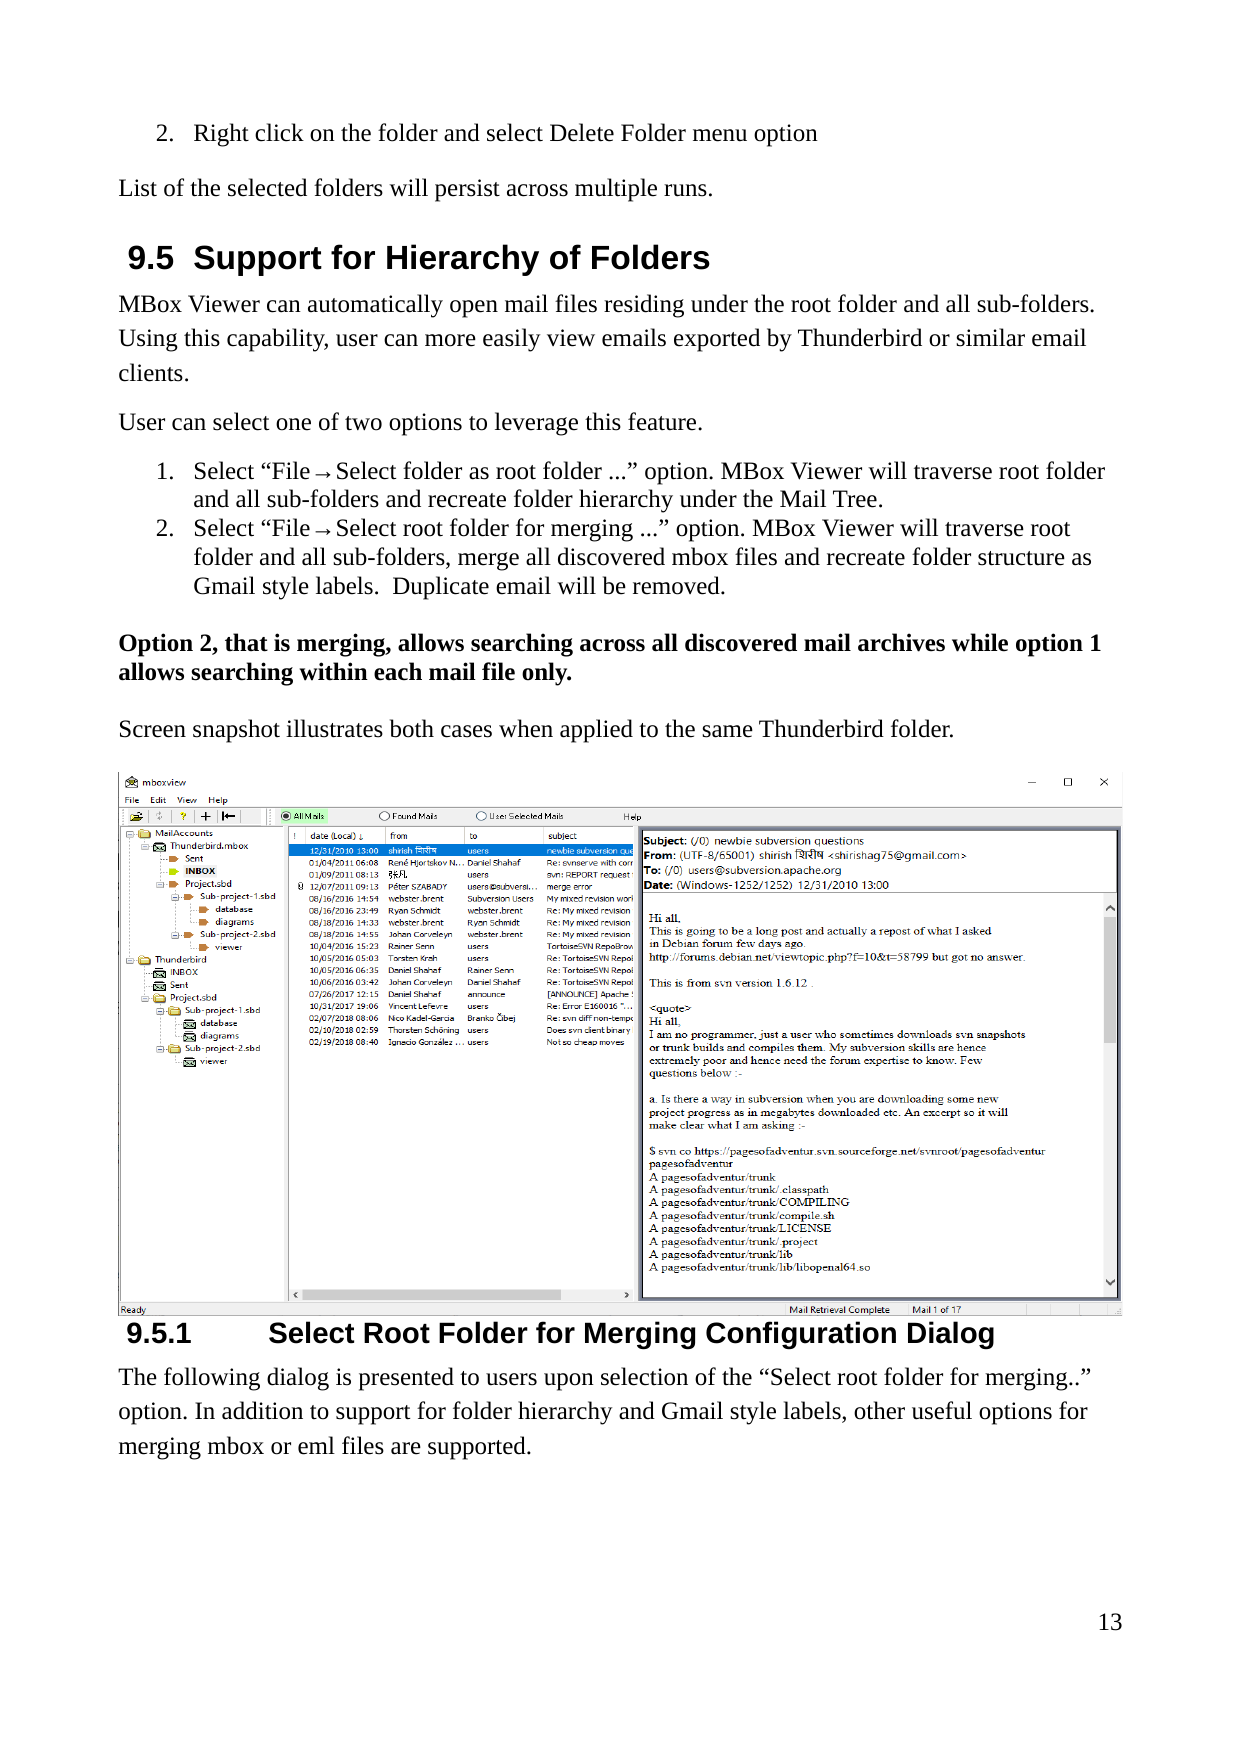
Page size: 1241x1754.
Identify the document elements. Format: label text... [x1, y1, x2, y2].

subtitle Select Root Folder for Merging Configuration Dialog [118, 1316, 1122, 1349]
picture [118, 772, 1123, 1316]
text Screen snapshot illustrates both cases when applied to the same Thunderbird folder. [118, 714, 1122, 743]
list Right click on the folder and select Delete Folder menu option [156, 118, 1122, 147]
subtitle Support for Hierarchy of Folders [118, 237, 1122, 276]
text User can select one of two options to leverage this feature. [118, 407, 1122, 435]
list Select “File→Select root folder for merging ...” option. MBox Viewer will traverse root folder and all sub-folders, merge all discovered mbox files and recreate folder structure as Gmail style labels. Duplicate email will be removed. [156, 513, 1122, 599]
list Select “File→Select folder as root folder ...” option. MBox Viewer will traverse root folder and all sub-folders and recreate folder hierarchy under the Mail Tree. [156, 456, 1122, 513]
text Option 2, that is merging, allows searching across all discovered mail archives while option 1 allows searching within each mail file only. [118, 628, 1122, 686]
text The following dialog is presented to users upon selection of the “Select root folder for merging..” option. In addition to support for folder hierarchy and Gmail style labels, other useful options for merging mbox or eml files are supported. [118, 1362, 1122, 1460]
text MBox Viewer can automatically open mail files residing under the root folder and all sub-folders. Using this capability, user can more easily view emails exported by Thunderbird or similar email clients. [118, 289, 1122, 386]
text List of the selected folders will persist across multiple runs. [118, 173, 1122, 202]
